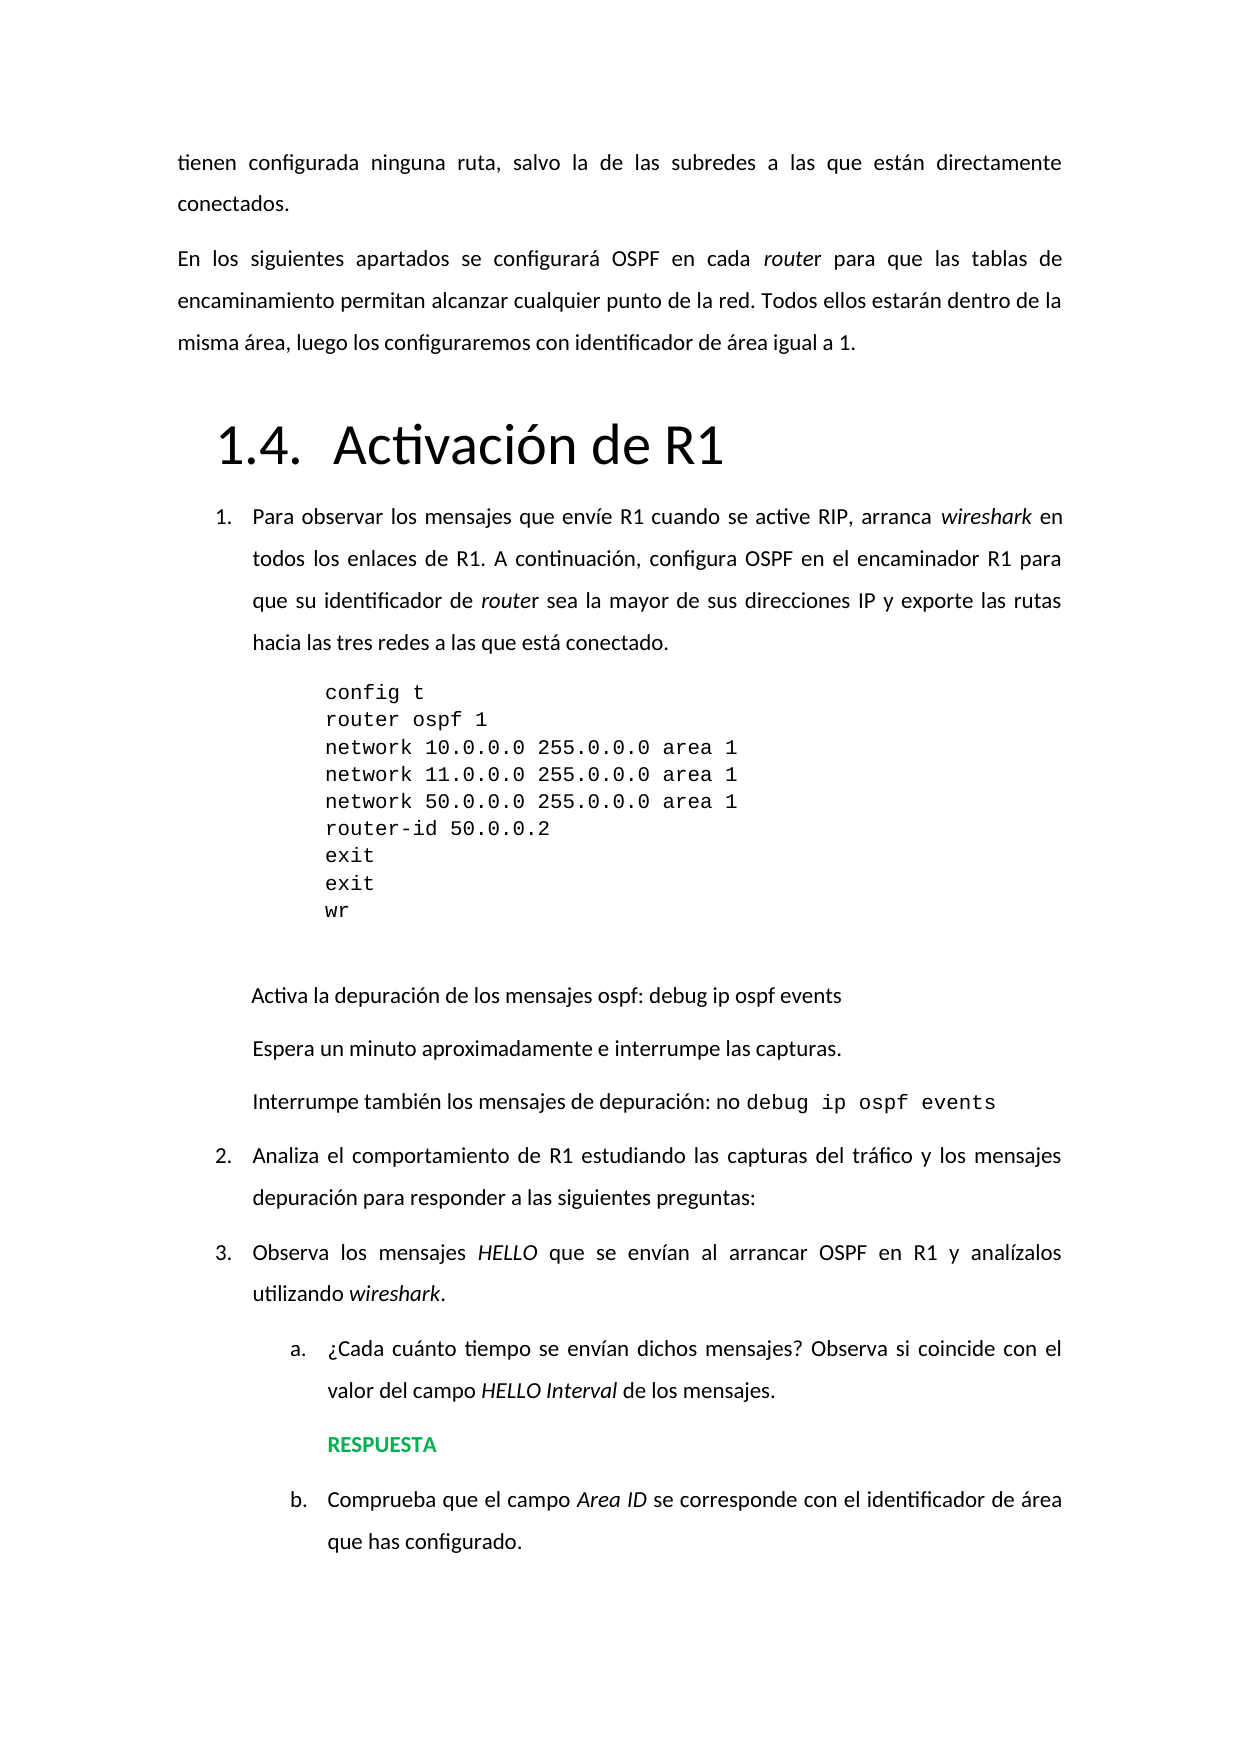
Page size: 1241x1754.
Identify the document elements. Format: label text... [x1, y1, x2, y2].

text RESPUESTA [327, 1431, 1063, 1458]
list Analiza el comportamiento de R1 estudiando las capturas del tráfico y los mensajes depuración para responder a las siguientes preguntas: [215, 1141, 1063, 1211]
text network 10.0.0.0 255.0.0.0 area 1 [325, 737, 1063, 760]
list Observa los mensajes HELLO que se envían al arrancar OSPF en R1 y analízalos utilizando wireshark. [215, 1238, 1063, 1308]
text exit [325, 845, 1063, 869]
text En los siguientes apartados se configurará OSPF en cada router para que las tablas de encaminamiento permitan alcanzar cualquier punto de la red. Todos ellos estarán dentro de la misma área, luego los configuraremos con identificador de área igual a 1. [177, 244, 1063, 356]
list Para observar los mensajes que envíe R1 cuando se active RIP, arranca wireshark en todos los enlaces de R1. A continuación, configura OSPF en el encaminador R1 para que su identificador de router sea la mayor de sus direcciones IP y exporte las rutas hacia las tres redes a las que está conectado. [215, 502, 1063, 656]
text router-id 50.0.0.2 [325, 818, 1063, 842]
text Interrumpe también los mensajes de depuración: no debug ip ospf events [252, 1087, 1063, 1116]
text Espera un minuto aproximadamente e interrumpe las capturas. [252, 1034, 1063, 1062]
text wr [325, 900, 1063, 923]
text tienen configurada ninguna ruta, salvo la de las subredes a las que están directamente conectados. [177, 148, 1063, 218]
text network 50.0.0.0 255.0.0.0 area 1 [325, 791, 1063, 815]
text exit [325, 873, 1063, 896]
text config t [325, 682, 1063, 706]
text router ospf 1 [325, 709, 1063, 733]
subtitle Activación de R1 [215, 407, 1063, 479]
list ¿Cada cuánto tiempo se envían dichos mensajes? Observa si coincide con el valor del campo HELLO Interval de los mensajes. [290, 1334, 1063, 1404]
list Comprueba que el campo Area ID se corresponde con el identificador de área que has configurado. [290, 1485, 1063, 1555]
text network 11.0.0.0 255.0.0.0 area 1 [325, 764, 1063, 787]
text Activa la depuración de los mensajes ospf: debug ip ospf events [251, 981, 1063, 1009]
